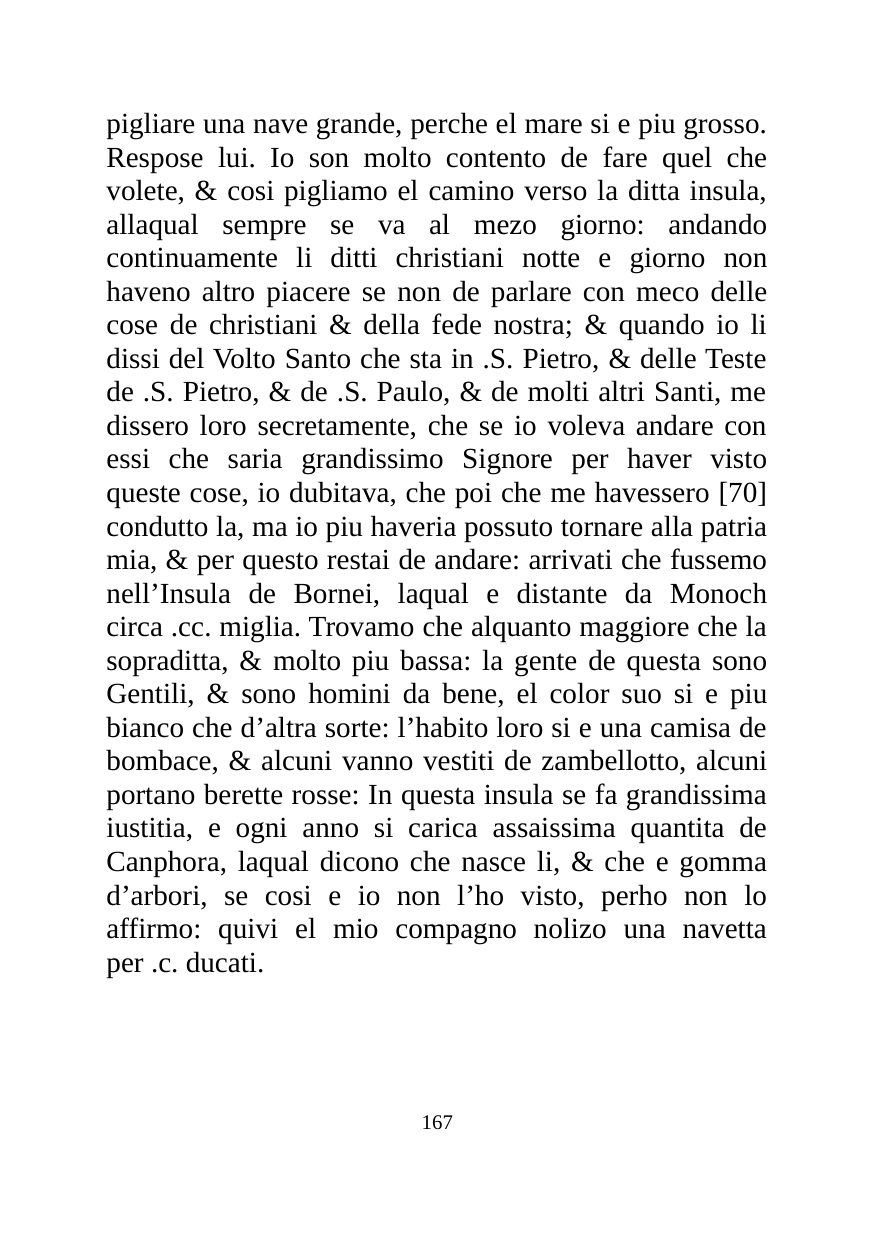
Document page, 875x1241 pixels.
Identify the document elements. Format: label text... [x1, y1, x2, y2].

text pigliare una nave grande, perche el mare si e piu grosso. Respose lui. Io son molto contento de fare quel che volete, & cosi pigliamo el camino verso la ditta insula, allaqual sempre se va al mezo giorno: andando continuamente li ditti christiani notte e giorno non haveno altro piacere se non de parlare con meco delle cose de christiani & della fede nostra; & quando io li dissi del Volto Santo che sta in .S. Pietro, & delle Teste de .S. Pietro, & de .S. Paulo, & de molti altri Santi, me dissero loro secretamente, che se io voleva andare con essi che saria grandissimo Signore per haver visto queste cose, io dubitava, che poi che me havessero [70] condutto la, ma io piu haveria possuto tornare alla patria mia, & per questo restai de andare: arrivati che fussemo nell’Insula de Bornei, laqual e distante da Monoch circa .cc. miglia. Trovamo che alquanto maggiore che la sopraditta, & molto piu bassa: la gente de questa sono Gentili, & sono homini da bene, el color suo si e piu bianco che d’altra sorte: l’habito loro si e una camisa de bombace, & alcuni vanno vestiti de zambellotto, alcuni portano berette rosse: In questa insula se fa grandissima iustitia, e ogni anno si carica assaissima quantita de Canphora, laqual dicono che nasce li, & che e gomma d’arbori, se cosi e io non l’ho visto, perho non lo affirmo: quivi el mio compagno nolizo una navetta per .c. ducati. [106, 106, 768, 978]
